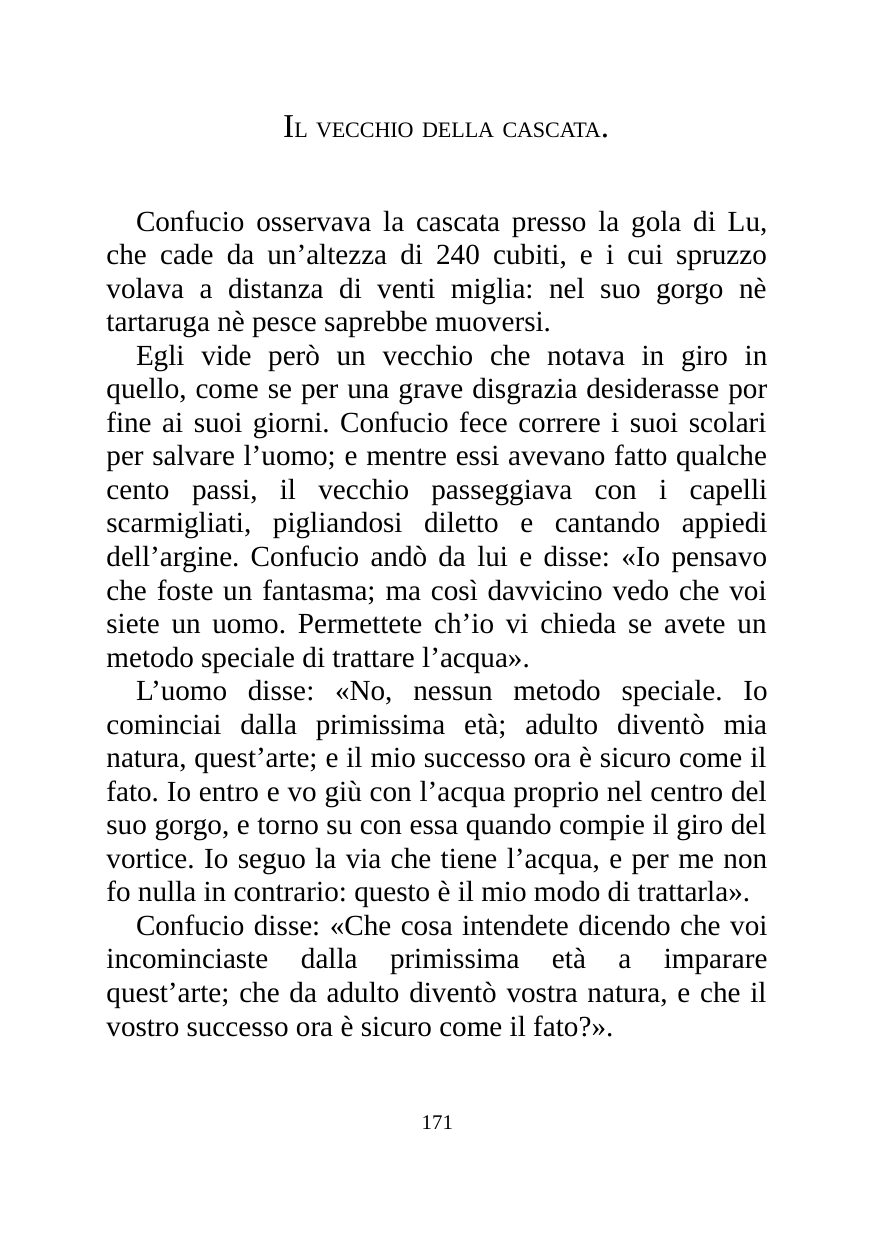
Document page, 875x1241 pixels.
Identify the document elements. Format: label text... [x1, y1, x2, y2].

subtitle Il vecchio della cascata. [124, 106, 768, 144]
text Egli vide però un vecchio che notava in giro in quello, come se per una grave disgrazia desiderasse por fine ai suoi giorni. Confucio fece correre i suoi scolari per salvare l’uomo; e mentre essi avevano fatto qualche cento passi, il vecchio passeggiava con i capelli scarmigliati, pigliandosi diletto e cantando appiedi dell’argine. Confucio andò da lui e disse: «Io pensavo che foste un fantasma; ma così davvicino vedo che voi siete un uomo. Permettete ch’io vi chieda se avete un metodo speciale di trattare l’acqua». [106, 338, 768, 673]
text Confucio disse: «Che cosa intendete dicendo che voi incominciaste dalla primissima età a imparare quest’arte; che da adulto diventò vostra natura, e che il vostro successo ora è sicuro come il fato?». [106, 908, 768, 1042]
text Confucio osservava la cascata presso la gola di Lu, che cade da un’altezza di 240 cubiti, e i cui spruzzo volava a distanza di venti miglia: nel suo gorgo nè tartaruga nè pesce saprebbe muoversi. [106, 204, 768, 338]
text L’uomo disse: «No, nessun metodo speciale. Io cominciai dalla primissima età; adulto diventò mia natura, quest’arte; e il mio successo ora è sicuro come il fato. Io entro e vo giù con l’acqua proprio nel centro del suo gorgo, e torno su con essa quando compie il giro del vortice. Io seguo la via che tiene l’acqua, e per me non fo nulla in contrario: questo è il mio modo di trattarla». [106, 673, 768, 908]
